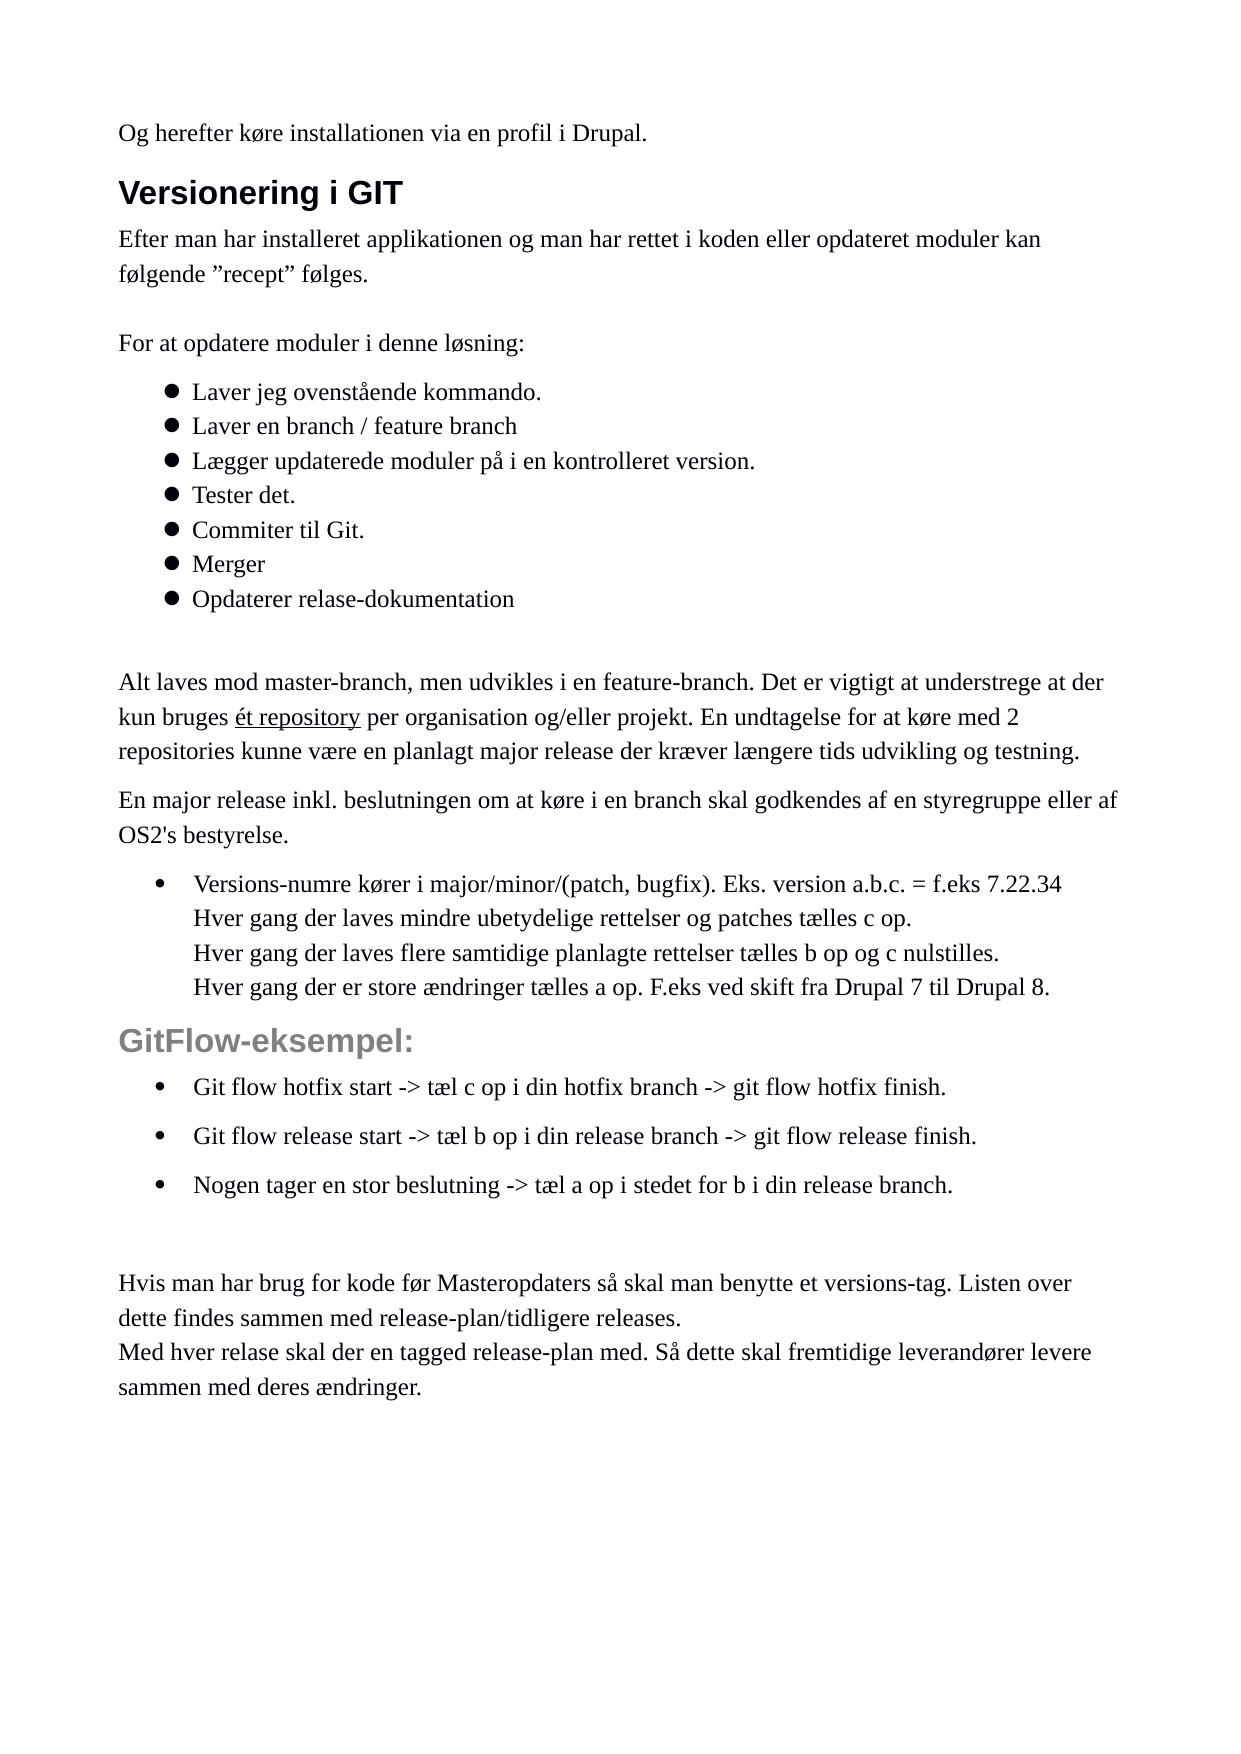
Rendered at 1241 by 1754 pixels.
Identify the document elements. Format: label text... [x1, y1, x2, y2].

text En major release inkl. beslutningen om at køre i en branch skal godkendes af en styregruppe eller af OS2's bestyrelse. [118, 785, 1122, 848]
list Opdaterer relase-dokumentation [162, 584, 1122, 612]
text Hvis man har brug for kode før Masteropdaters så skal man benytte et versions-tag. Listen over dette findes sammen med release-plan/tidligere releases. Med hver relase skal der en tagged release-plan med. Så dette skal fremtidige leverandører levere sammen med deres ændringer. [118, 1268, 1122, 1401]
text Og herefter køre installationen via en profil i Drupal. [118, 118, 1122, 147]
list Git flow release start -> tæl b op i din release branch -> git flow release finish. [156, 1121, 1122, 1150]
list Git flow hotfix start -> tæl c op i din hotfix branch -> git flow hotfix finish. [156, 1072, 1122, 1101]
subtitle Versionering i GIT [118, 173, 1122, 212]
list Versions-numre kører i major/minor/(patch, bugfix). Eks. version a.b.c. = f.eks 7.22.34 Hver gang der laves mindre ubetydelige rettelser og patches tælles c op. Hver gang der laves flere samtidige planlagte rettelser tælles b op og c nulstilles. Hver gang der er store ændringer tælles a op. F.eks ved skift fra Drupal 7 til Drupal 8. [156, 869, 1122, 1001]
list Merger [162, 549, 1122, 578]
subtitle GitFlow-eksempel: [118, 1021, 1122, 1060]
list Lægger updaterede moduler på i en kontrolleret version. [162, 446, 1122, 474]
text Alt laves mod master-branch, men udvikles i en feature-branch. Det er vigtigt at understrege at der kun bruges ét repository per organisation og/eller projekt. En undtagelse for at køre med 2 repositories kunne være en planlagt major release der kræver længere tids udvikling og testning. [118, 633, 1122, 765]
text Efter man har installeret applikationen og man har rettet i koden eller opdateret moduler kan følgende ”recept” følges. For at opdatere moduler i denne løsning: [118, 224, 1122, 357]
list Laver jeg ovenstående kommando. [162, 377, 1122, 406]
list Commiter til Git. [162, 515, 1122, 543]
list Laver en branch / feature branch [162, 411, 1122, 440]
list Nogen tager en stor beslutning -> tæl a op i stedet for b i din release branch. [156, 1170, 1122, 1199]
list Tester det. [162, 480, 1122, 509]
